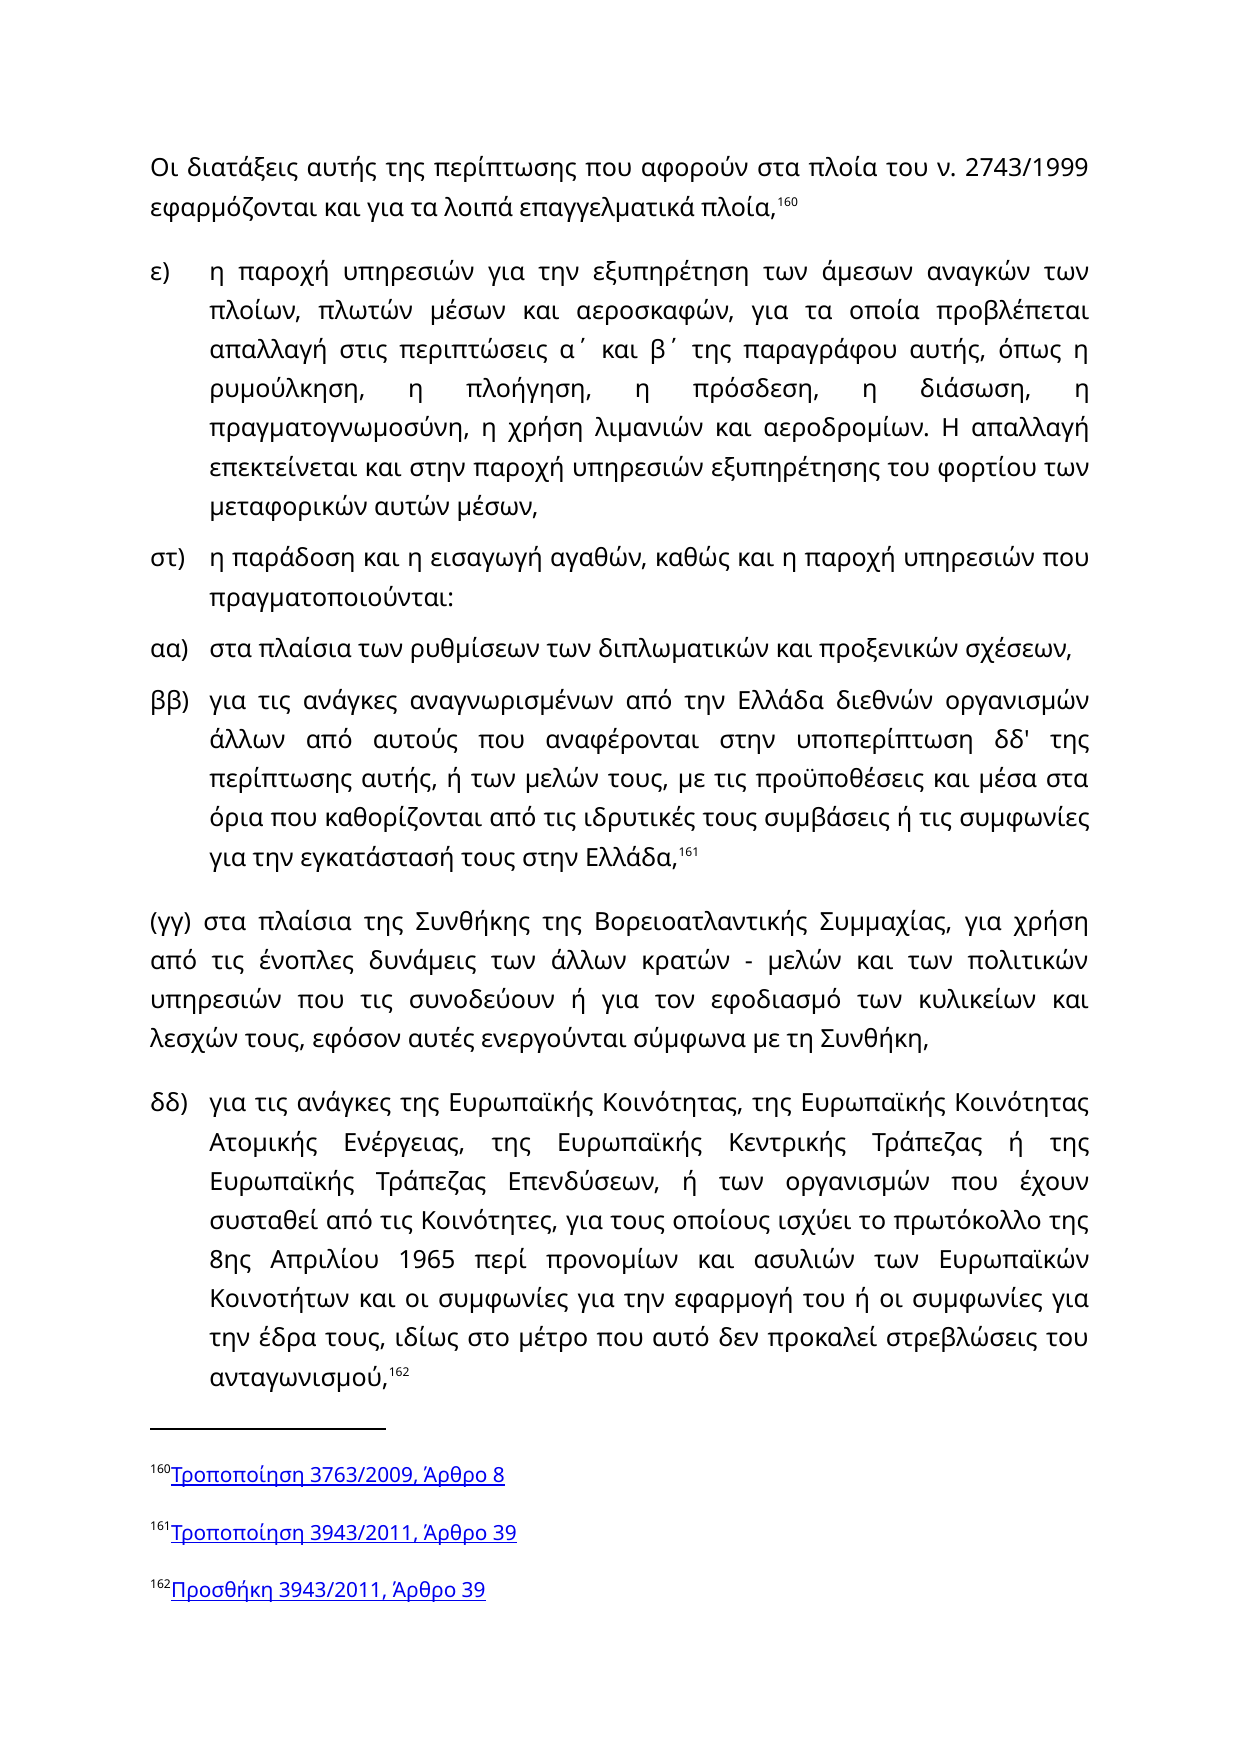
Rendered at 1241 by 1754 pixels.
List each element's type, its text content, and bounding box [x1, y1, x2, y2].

list δδ) για τις ανάγκες της Ευρωπαϊκής Κοινότητας, της Ευρωπαϊκής Κοινότητας Ατομικής Ενέργειας, της Ευρωπαϊκής Κεντρικής Τράπεζας ή της Ευρωπαϊκής Τράπεζας Επενδύσεων, ή των οργανισμών που έχουν συσταθεί από τις Κοινότητες, για τους οποίους ισχύει το πρωτόκολλο της 8ης Απριλίου 1965 περί προνομίων και ασυλιών των Ευρωπαϊκών Κοινοτήτων και οι συμφωνίες για την εφαρμογή του ή οι συμφωνίες για την έδρα τους, ιδίως στο μέτρο που αυτό δεν προκαλεί στρεβλώσεις του ανταγωνισμού, [150, 1085, 1090, 1393]
text (γγ) στα πλαίσια της Συνθήκης της Βορειοατλαντικής Συμμαχίας, για χρήση από τις ένοπλες δυνάμεις των άλλων κρατών - μελών και των πολιτικών υπηρεσιών που τις συνοδεύουν ή για τον εφοδιασμό των κυλικείων και λεσχών τους, εφόσον αυτές ενεργούνται σύμφωνα με τη Συνθήκη, [150, 903, 1090, 1055]
text Οι διατάξεις αυτής της περίπτωσης που αφορούν στα πλοία του ν. 2743/1999 εφαρμόζονται και για τα λοιπά επαγγελματικά πλοία, [150, 150, 1090, 223]
text Προσθήκη 3943/2011, Άρθρο 39 [150, 1576, 1090, 1604]
text Τροποποίηση 3943/2011, Άρθρο 39 [150, 1518, 1090, 1546]
text Τροποποίηση 3763/2009, Άρθρο 8 [150, 1460, 1090, 1489]
list ββ) για τις ανάγκες αναγνωρισμένων από την Ελλάδα διεθνών οργανισμών άλλων από αυτούς που αναφέρονται στην υποπερίπτωση δδ' της περίπτωσης αυτής, ή των μελών τους, με τις προϋποθέσεις και μέσα στα όρια που καθορίζονται από τις ιδρυτικές τους συμβάσεις ή τις συμφωνίες για την εγκατάστασή τους στην Ελλάδα, [150, 682, 1090, 873]
list ε) η παροχή υπηρεσιών για την εξυπηρέτηση των άμεσων αναγκών των πλοίων, πλωτών μέσων και αεροσκαφών, για τα οποία προβλέπεται απαλλαγή στις περιπτώσεις α΄ και β΄ της παραγράφου αυτής, όπως η ρυμούλκηση, η πλοήγηση, η πρόσδεση, η διάσωση, η πραγματογνωμοσύνη, η χρήση λιμανιών και αεροδρομίων. Η απαλλαγή επεκτείνεται και στην παροχή υπηρεσιών εξυπηρέτησης του φορτίου των μεταφορικών αυτών μέσων, [150, 253, 1090, 522]
list στ) η παράδοση και η εισαγωγή αγαθών, καθώς και η παροχή υπηρεσιών που πραγματοποιούνται: [150, 540, 1090, 613]
list αα) στα πλαίσια των ρυθμίσεων των διπλωματικών και προξενικών σχέσεων, [150, 631, 1090, 665]
